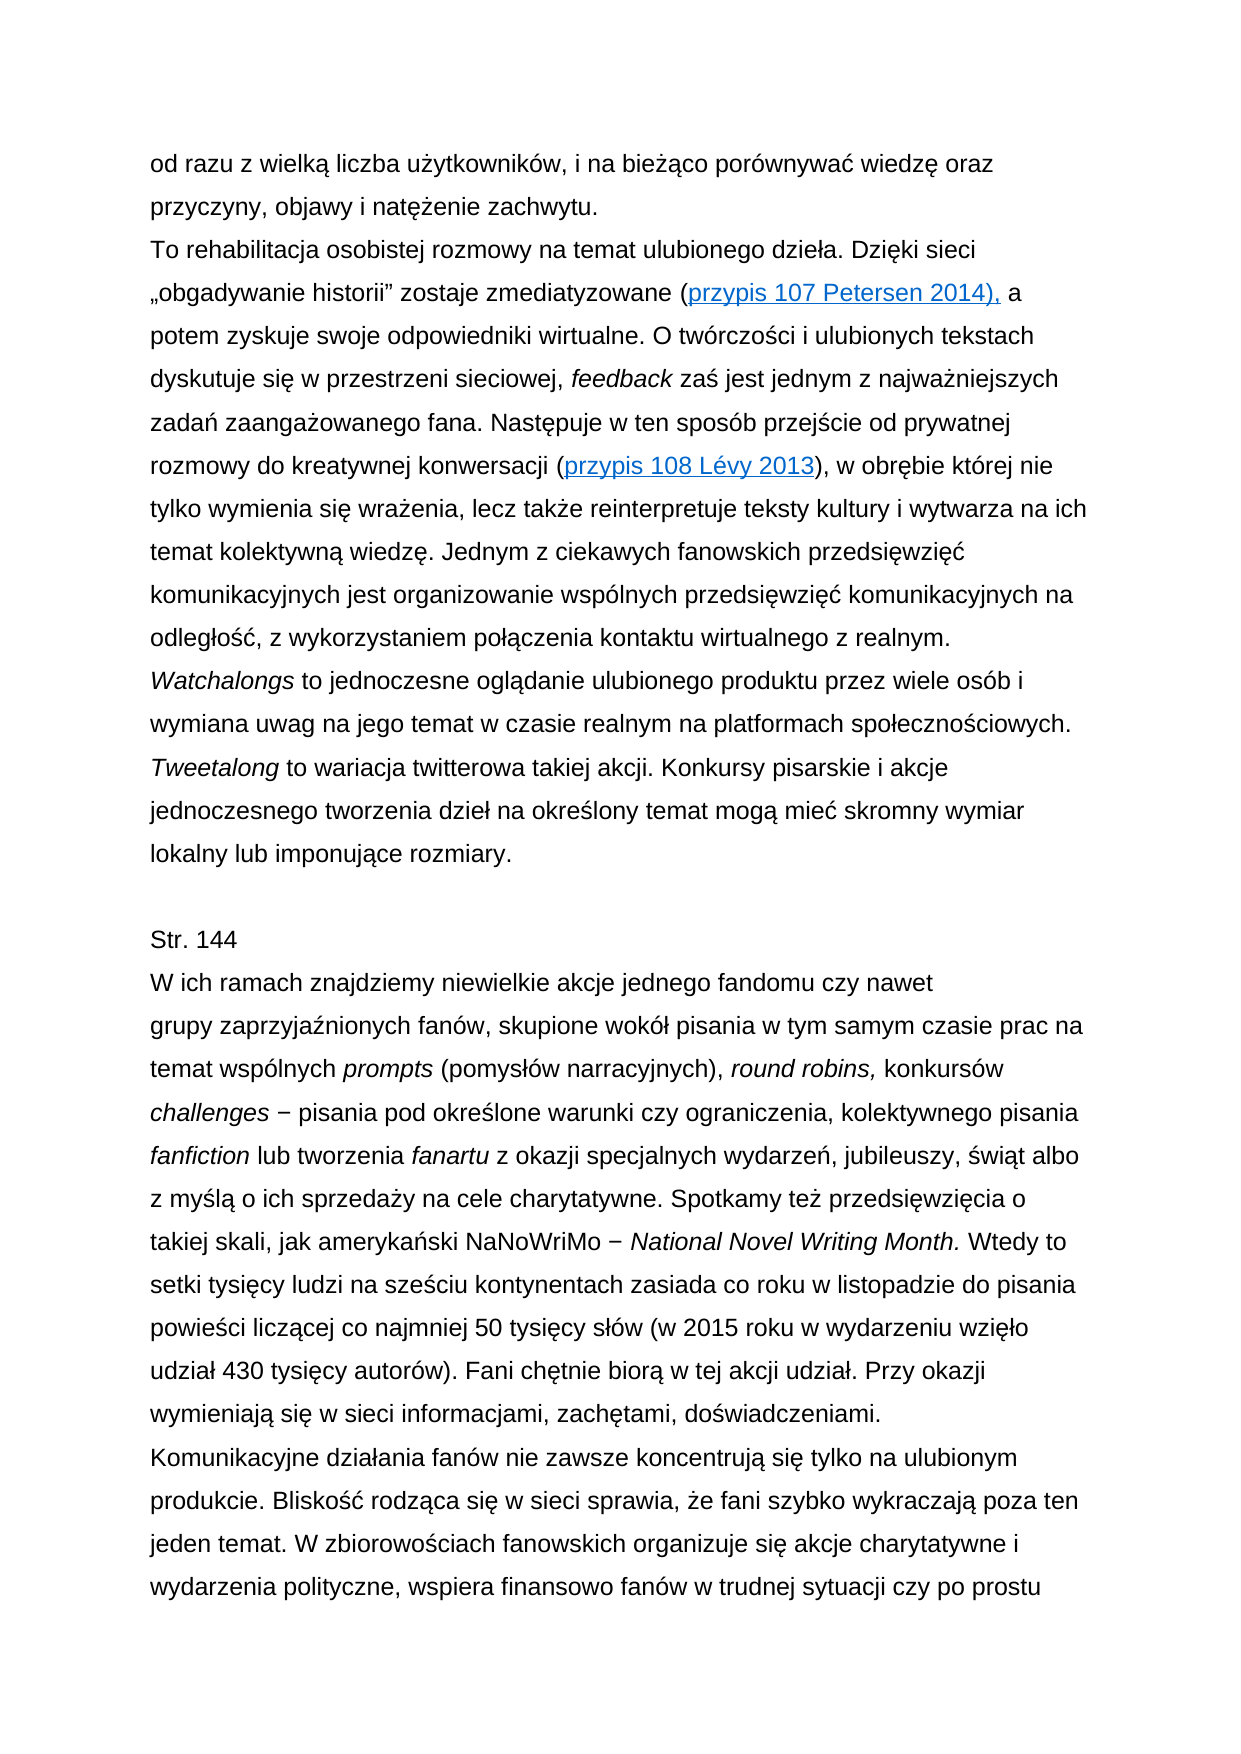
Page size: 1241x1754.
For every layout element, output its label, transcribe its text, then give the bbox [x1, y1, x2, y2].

text Str. 144 [150, 925, 1090, 954]
text W ich ramach znajdziemy niewielkie akcje jednego fandomu czy nawet [150, 968, 1090, 997]
text grupy zaprzyjaźnionych fanów, skupione wokół pisania w tym samym czasie prac na temat wspólnych prompts (pomysłów narracyjnych), round robins, konkursów challenges − pisania pod określone warunki czy ograniczenia, kolektywnego pisania fanfiction lub tworzenia fanartu z okazji specjalnych wydarzeń, jubileuszy, świąt albo z myślą o ich sprzedaży na cele charytatywne. Spotkamy też przedsięwzięcia o takiej skali, jak amerykański NaNoWriMo − National Novel Writing Month. Wtedy to setki tysięcy ludzi na sześciu kontynentach zasiada co roku w listopadzie do pisania powieści liczącej co najmniej 50 tysięcy słów (w 2015 roku w wydarzeniu wzięło udział 430 tysięcy autorów). Fani chętnie biorą w tej akcji udział. Przy okazji wymieniają się w sieci informacjami, zachętami, doświadczeniami. [150, 1011, 1090, 1428]
text od razu z wielką liczba użytkowników, i na bieżąco porównywać wiedzę oraz przyczyny, objawy i natężenie zachwytu. [150, 149, 1090, 221]
text Komunikacyjne działania fanów nie zawsze koncentrują się tylko na ulubionym produkcie. Bliskość rodząca się w sieci sprawia, że fani szybko wykraczają poza ten jeden temat. W zbiorowościach fanowskich organizuje się akcje charytatywne i wydarzenia polityczne, wspiera finansowo fanów w trudnej sytuacji czy po prostu [150, 1443, 1090, 1601]
text To rehabilitacja osobistej rozmowy na temat ulubionego dzieła. Dzięki sieci „obgadywanie historii” zostaje zmediatyzowane (przypis 107 Petersen 2014), a potem zyskuje swoje odpowiedniki wirtualne. O twórczości i ulubionych tekstach dyskutuje się w przestrzeni sieciowej, feedback zaś jest jednym z najważniejszych zadań zaangażowanego fana. Następuje w ten sposób przejście od prywatnej rozmowy do kreatywnej konwersacji (przypis 108 Lévy 2013), w obrębie której nie tylko wymienia się wrażenia, lecz także reinterpretuje teksty kultury i wytwarza na ich temat kolektywną wiedzę. Jednym z ciekawych fanowskich przedsięwzięć komunikacyjnych jest organizowanie wspólnych przedsięwzięć komunikacyjnych na odległość, z wykorzystaniem połączenia kontaktu wirtualnego z realnym. Watchalongs to jednoczesne oglądanie ulubionego produktu przez wiele osób i wymiana uwag na jego temat w czasie realnym na platformach społecznościowych. Tweetalong to wariacja twitterowa takiej akcji. Konkursy pisarskie i akcje jednoczesnego tworzenia dzieł na określony temat mogą mieć skromny wymiar lokalny lub imponujące rozmiary. [150, 235, 1090, 868]
